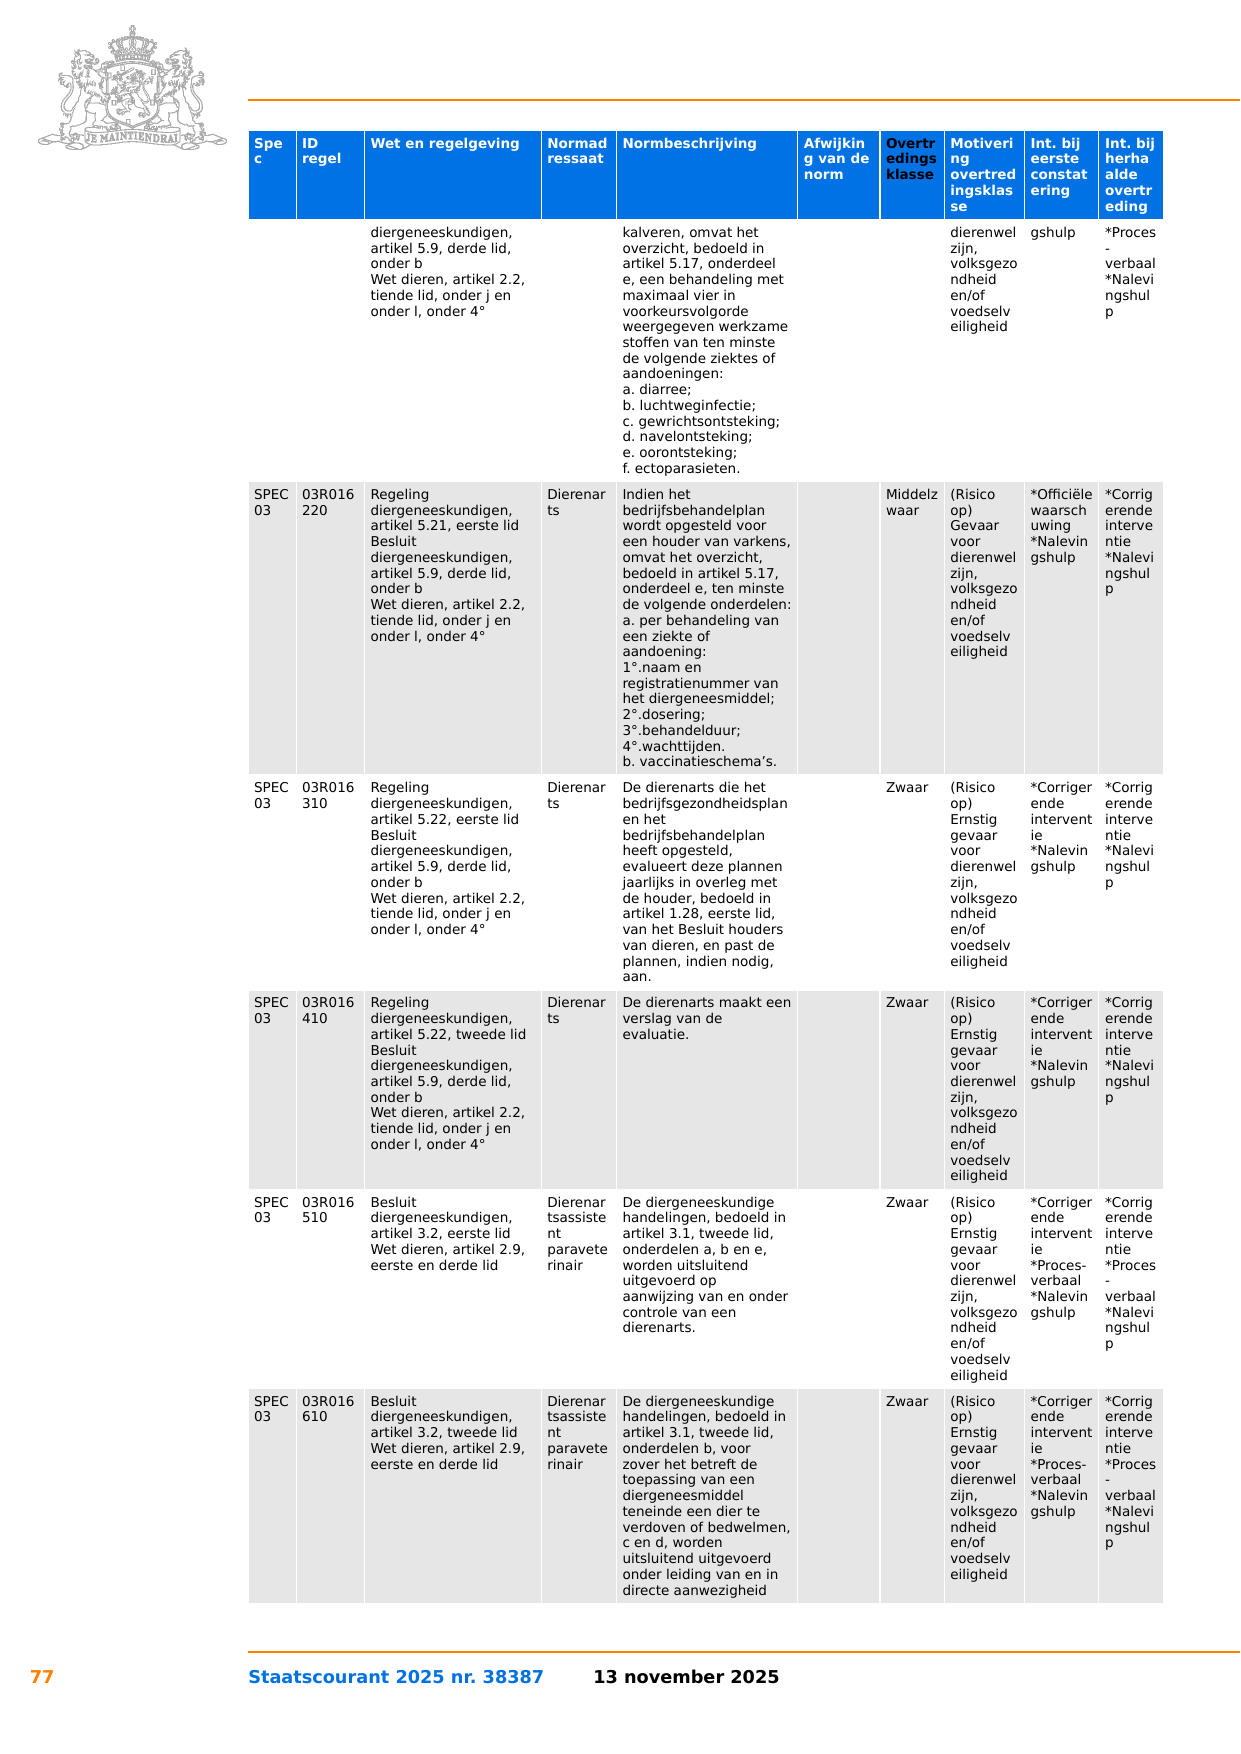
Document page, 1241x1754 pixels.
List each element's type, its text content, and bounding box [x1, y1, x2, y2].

table_cell diergeneeskundigen, artikel 5.9, derde lid, onder b Wet dieren, artikel 2.2, tiende lid, onder j en onder l, onder 4° [365, 220, 541, 481]
table_cell *Corrigerende interventie *Proces-verbaal *Nalevingshulp [1025, 1389, 1098, 1603]
table_cell (Risico op) Ernstig gevaar voor dierenwelzijn, volksgezondheid en/of voedselveiligheid [945, 776, 1024, 989]
table_cell Regeling diergeneeskundigen, artikel 5.22, tweede lid Besluit diergeneeskundigen, artikel 5.9, derde lid, onder b Wet dieren, artikel 2.2, tiende lid, onder j en onder l, onder 4° [365, 991, 541, 1189]
table_header Normadressaat [542, 131, 616, 219]
picture [38, 25, 227, 150]
table_cell [249, 220, 296, 481]
table_cell Besluit diergeneeskundigen, artikel 3.2, tweede lid Wet dieren, artikel 2.9, eerste en derde lid [365, 1389, 541, 1603]
table_cell 03R016610 [297, 1389, 364, 1603]
table_cell 03R016220 [297, 482, 364, 774]
table_cell SPEC03 [249, 1389, 296, 1603]
table_cell Besluit diergeneeskundigen, artikel 3.2, eerste lid Wet dieren, artikel 2.9, eerste en derde lid [365, 1190, 541, 1388]
table_cell Dierenarts [542, 482, 616, 774]
table_cell [542, 220, 616, 481]
table_cell De dierenarts die het bedrijfsgezondheidsplan en het bedrijfsbehandelplan heeft opgesteld, evalueert deze plannen jaarlijks in overleg met de houder, bedoeld in artikel 1.28, eerste lid, van het Besluit houders van dieren, en past de plannen, indien nodig, aan. [617, 776, 797, 989]
table_cell Regeling diergeneeskundigen, artikel 5.22, eerste lid Besluit diergeneeskundigen, artikel 5.9, derde lid, onder b Wet dieren, artikel 2.2, tiende lid, onder j en onder l, onder 4° [365, 776, 541, 989]
table_header ID regel [297, 131, 364, 219]
table_cell (Risico op) Ernstig gevaar voor dierenwelzijn, volksgezondheid en/of voedselveiligheid [945, 1190, 1024, 1388]
table_cell *Corrigerende interventie *Proces-verbaal *Nalevingshulp [1099, 1190, 1163, 1388]
table_cell Middelzwaar [881, 482, 944, 774]
table_cell (Risico op) Ernstig gevaar voor dierenwelzijn, volksgezondheid en/of voedselveiligheid [945, 1389, 1024, 1603]
table_cell Zwaar [881, 776, 944, 989]
table_cell Regeling diergeneeskundigen, artikel 5.21, eerste lid Besluit diergeneeskundigen, artikel 5.9, derde lid, onder b Wet dieren, artikel 2.2, tiende lid, onder j en onder l, onder 4° [365, 482, 541, 774]
table_cell *Corrigerende interventie *Nalevingshulp [1025, 991, 1098, 1189]
table_cell *Corrigerende interventie *Proces-verbaal *Nalevingshulp [1025, 1190, 1098, 1388]
table_cell [798, 220, 879, 481]
table_header Overtredingsklasse [881, 131, 944, 219]
table_cell 03R016410 [297, 991, 364, 1189]
table_cell (Risico op) Ernstig gevaar voor dierenwelzijn, volksgezondheid en/of voedselveiligheid [945, 991, 1024, 1189]
table_cell dierenwelzijn, volksgezondheid en/of voedselveiligheid [945, 220, 1024, 481]
table_header Int. bij herhaalde overtreding [1099, 131, 1163, 219]
table_cell SPEC03 [249, 991, 296, 1189]
table_cell SPEC03 [249, 776, 296, 989]
table_cell *Corrigerende interventie *Nalevingshulp [1099, 482, 1163, 774]
table_cell kalveren, omvat het overzicht, bedoeld in artikel 5.17, onderdeel e, een behandeling met maximaal vier in voorkeursvolgorde weergegeven werkzame stoffen van ten minste de volgende ziektes of aandoeningen: a. diarree; b. luchtweginfectie; c. gewrichtsontsteking; d. navelontsteking; e. oorontsteking; f. ectoparasieten. [617, 220, 797, 481]
table_header Spec [249, 131, 296, 219]
table_header Afwijking van de norm [798, 131, 879, 219]
table_cell *Corrigerende interventie *Proces-verbaal *Nalevingshulp [1099, 1389, 1163, 1603]
table_cell *Corrigerende interventie *Nalevingshulp [1099, 776, 1163, 989]
table_cell Indien het bedrijfsbehandelplan wordt opgesteld voor een houder van varkens, omvat het overzicht, bedoeld in artikel 5.17, onderdeel e, ten minste de volgende onderdelen: a. per behandeling van een ziekte of aandoening: 1°.naam en registratienummer van het diergeneesmiddel; 2°.dosering; 3°.behandelduur; 4°.wachttijden. b. vaccinatieschema’s. [617, 482, 797, 774]
table_cell Dierenartsassistent paraveterinair [542, 1389, 616, 1603]
table_cell Dierenarts [542, 991, 616, 1189]
table_cell Zwaar [881, 1190, 944, 1388]
table_cell Dierenartsassistent paraveterinair [542, 1190, 616, 1388]
table_cell De diergeneeskundige handelingen, bedoeld in artikel 3.1, tweede lid, onderdelen a, b en e, worden uitsluitend uitgevoerd op aanwijzing van en onder controle van een dierenarts. [617, 1190, 797, 1388]
table_cell Zwaar [881, 991, 944, 1189]
table_header Wet en regelgeving [365, 131, 541, 219]
table_cell SPEC03 [249, 1190, 296, 1388]
table_header Int. bij eerste constatering [1025, 131, 1098, 219]
table_cell *Corrigerende interventie *Nalevingshulp [1099, 991, 1163, 1189]
table_cell *Proces-verbaal *Nalevingshulp [1099, 220, 1163, 481]
table_cell [798, 991, 879, 1189]
table_cell SPEC03 [249, 482, 296, 774]
table_cell *Officiële waarschuwing *Nalevingshulp [1025, 482, 1098, 774]
table_cell 03R016510 [297, 1190, 364, 1388]
table_cell 03R016310 [297, 776, 364, 989]
table_cell [798, 482, 879, 774]
table_cell De dierenarts maakt een verslag van de evaluatie. [617, 991, 797, 1189]
table_header Normbeschrijving [617, 131, 797, 219]
table_header Motivering overtredingsklasse [945, 131, 1024, 219]
table_cell [798, 776, 879, 989]
table_cell *Corrigerende interventie *Nalevingshulp [1025, 776, 1098, 989]
table_cell gshulp [1025, 220, 1098, 481]
table_cell [297, 220, 364, 481]
table_cell Dierenarts [542, 776, 616, 989]
table_cell De diergeneeskundige handelingen, bedoeld in artikel 3.1, tweede lid, onderdelen b, voor zover het betreft de toepassing van een diergeneesmiddel teneinde een dier te verdoven of bedwelmen, c en d, worden uitsluitend uitgevoerd onder leiding van en in directe aanwezigheid [617, 1389, 797, 1603]
table_cell Zwaar [881, 1389, 944, 1603]
table_cell [798, 1389, 879, 1603]
table_cell [798, 1190, 879, 1388]
table_cell [881, 220, 944, 481]
table_cell (Risico op) Gevaar voor dierenwelzijn, volksgezondheid en/of voedselveiligheid [945, 482, 1024, 774]
